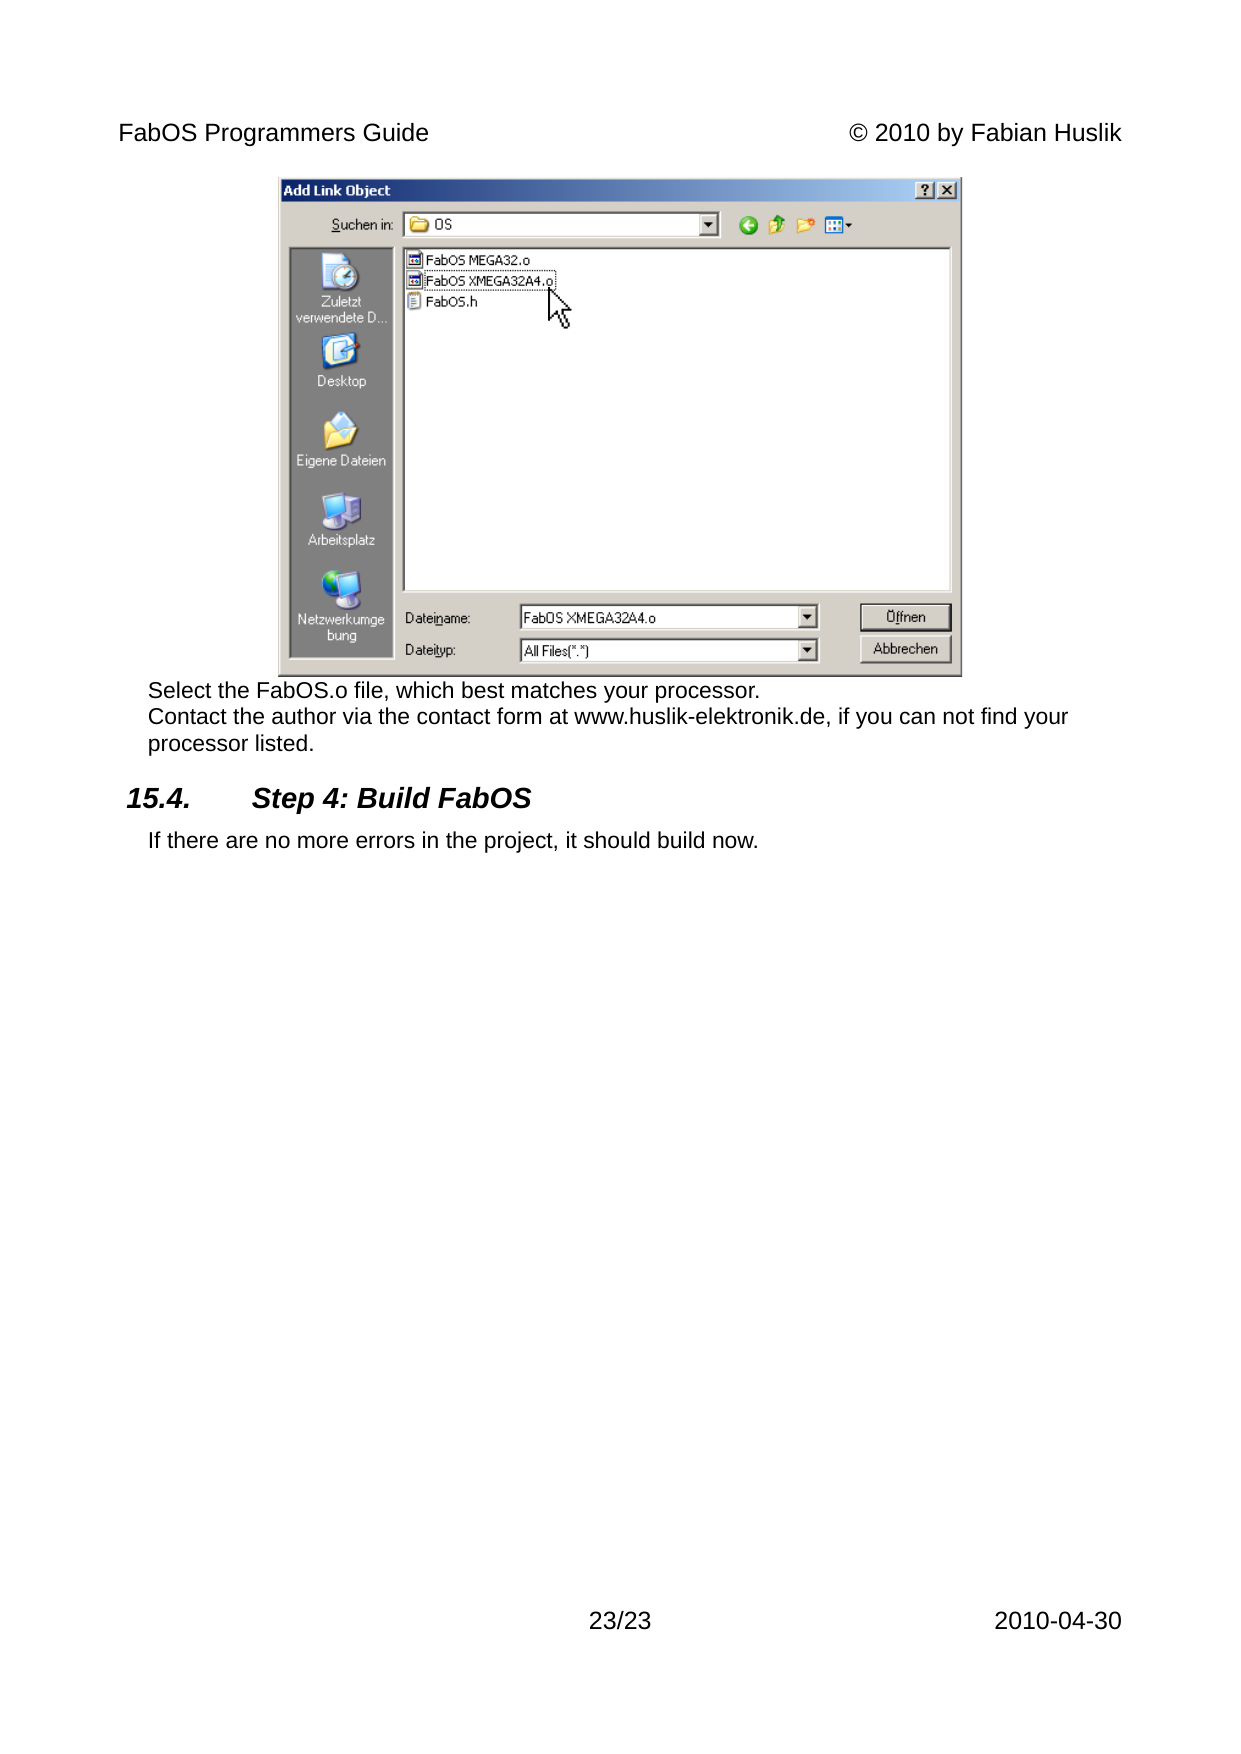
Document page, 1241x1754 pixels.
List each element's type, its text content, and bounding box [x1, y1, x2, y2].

subtitle Step 4: Build FabOS [118, 781, 1122, 814]
text Select the FabOS.o file, which best matches your processor. [148, 677, 1122, 703]
text Contact the author via the contact form at www.huslik-elektronik.de, if you can not find your processor listed. [148, 703, 1122, 756]
text If there are no more errors in the project, it should build now. [148, 827, 1122, 853]
picture [278, 177, 963, 677]
